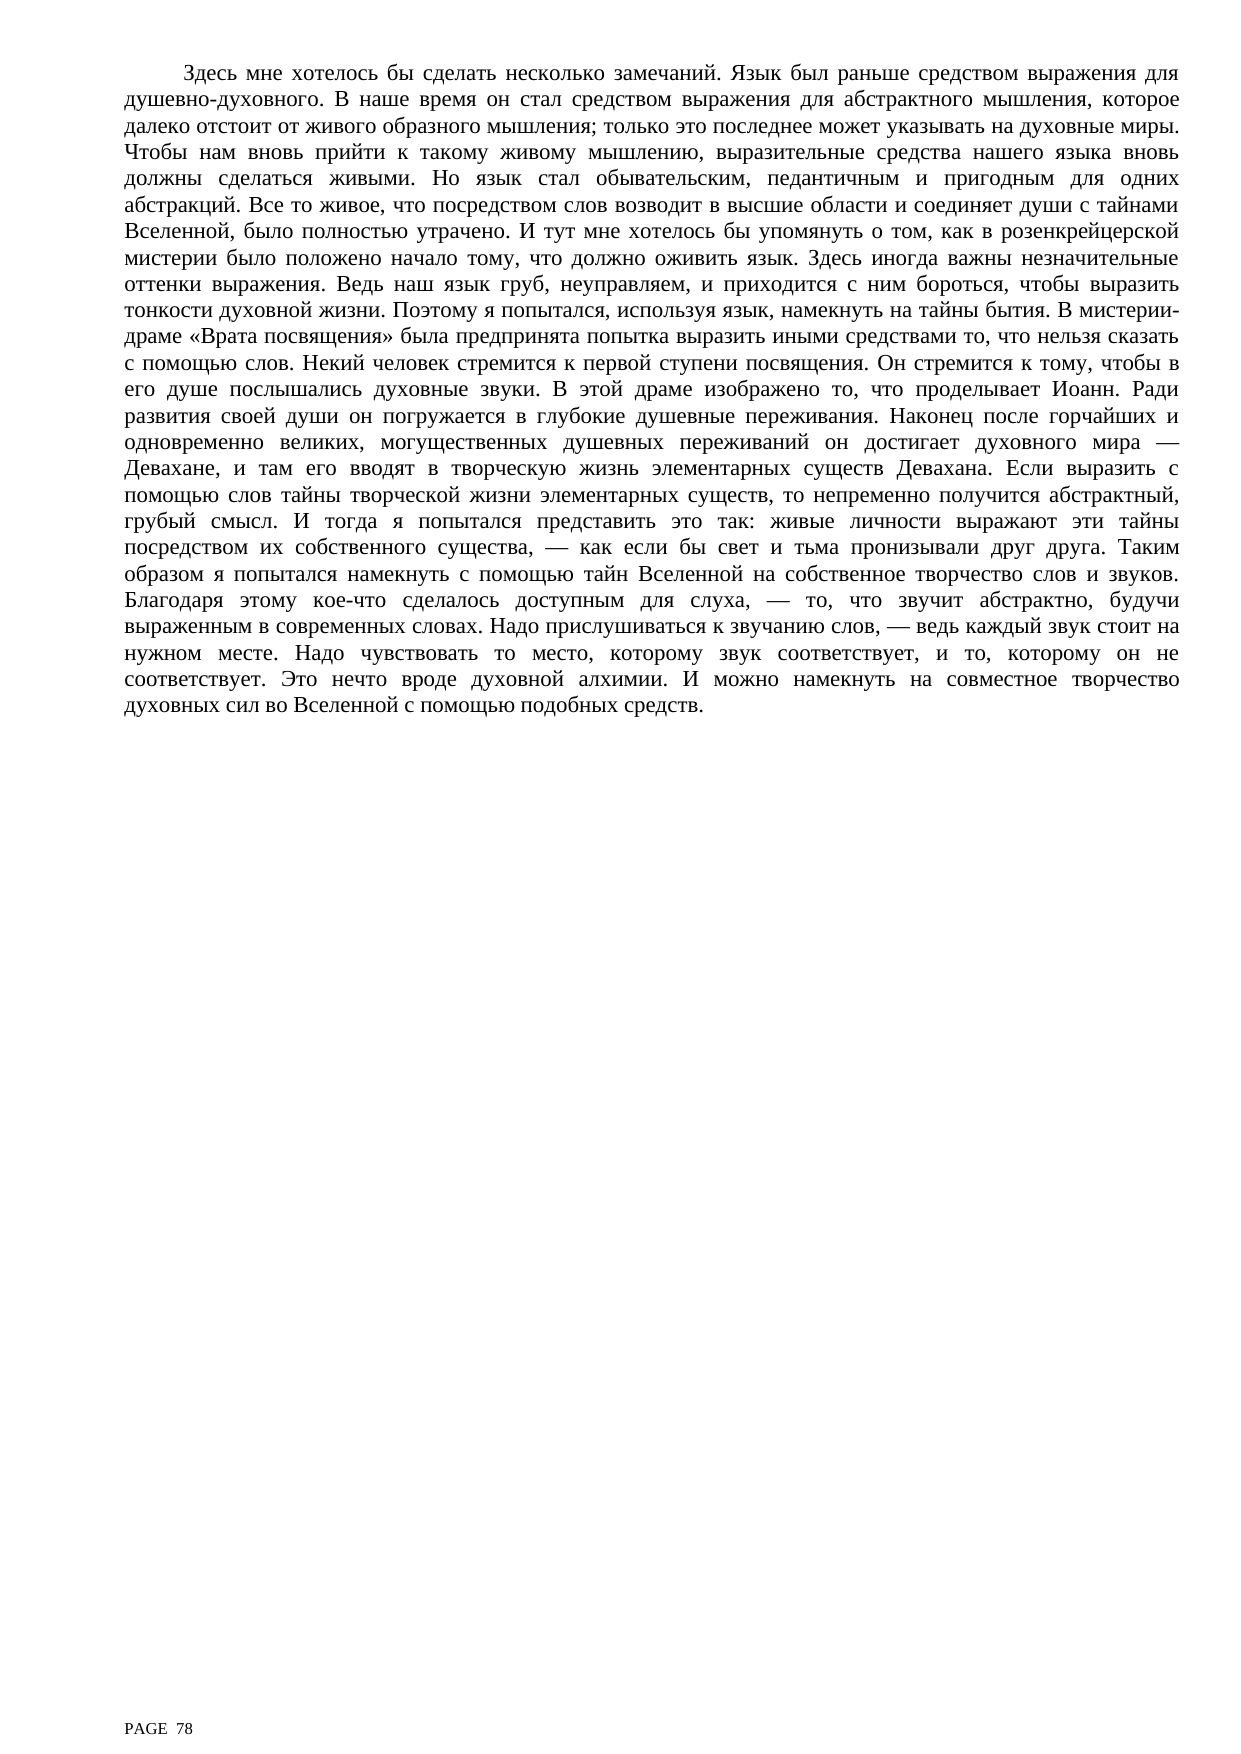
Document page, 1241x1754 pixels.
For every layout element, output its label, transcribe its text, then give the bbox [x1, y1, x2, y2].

text Здесь мне хотелось бы сделать несколько замечаний. Язык был раньше средством выражения для душевно-духовного. В наше время он стал средством выражения для абстрактного мышления, которое далеко отстоит от живого образного мышления; только это последнее может указывать на духовные миры. Чтобы нам вновь прийти к такому живому мышлению, выразительные средства нашего языка вновь должны сделаться живыми. Но язык стал обывательским, педантичным и пригодным для одних абстракций. Все то живое, что посредством слов возводит в высшие области и соединяет души с тайнами Вселенной, было полностью утрачено. И тут мне хотелось бы упомянуть о том, как в розенкрейцерской мистерии было положено начало тому, что должно оживить язык. Здесь иногда важны незначительные оттенки выражения. Ведь наш язык груб, неуправляем, и приходится с ним бороться, чтобы выразить тонкости духовной жизни. Поэтому я попытался, используя язык, намекнуть на тайны бытия. В мистерии-драме «Врата посвящения» была предпринята попытка выразить иными средствами то, что нельзя сказать с помощью слов. Некий человек стремится к первой ступени посвящения. Он стремится к тому, чтобы в его душе послышались духовные звуки. В этой драме изображено то, что проделывает Иоанн. Ради развития своей души он погружается в глубокие душевные переживания. Наконец после горчайших и одновременно великих, могущественных душевных переживаний он достигает духовного мира — Девахане, и там его вводят в творческую жизнь элементарных существ Девахана. Если выразить с помощью слов тайны творческой жизни элементарных существ, то непременно получится абстрактный, грубый смысл. И тогда я попытался представить это так: живые личности выражают эти тайны посредством их собственного существа, — как если бы свет и тьма пронизывали друг друга. Таким образом я попытался намекнуть с помощью тайн Вселенной на собственное творчество слов и звуков. Благодаря этому кое-что сделалось доступным для слуха, — то, что звучит абстрактно, будучи выраженным в современных словах. Надо прислушиваться к звучанию слов, — ведь каждый звук стоит на нужном месте. Надо чувствовать то место, которому звук соответствует, и то, которому он не соответствует. Это нечто вроде духовной алхимии. И можно намекнуть на совместное творчество духовных сил во Вселенной с помощью подобных средств. [124, 59, 1181, 718]
